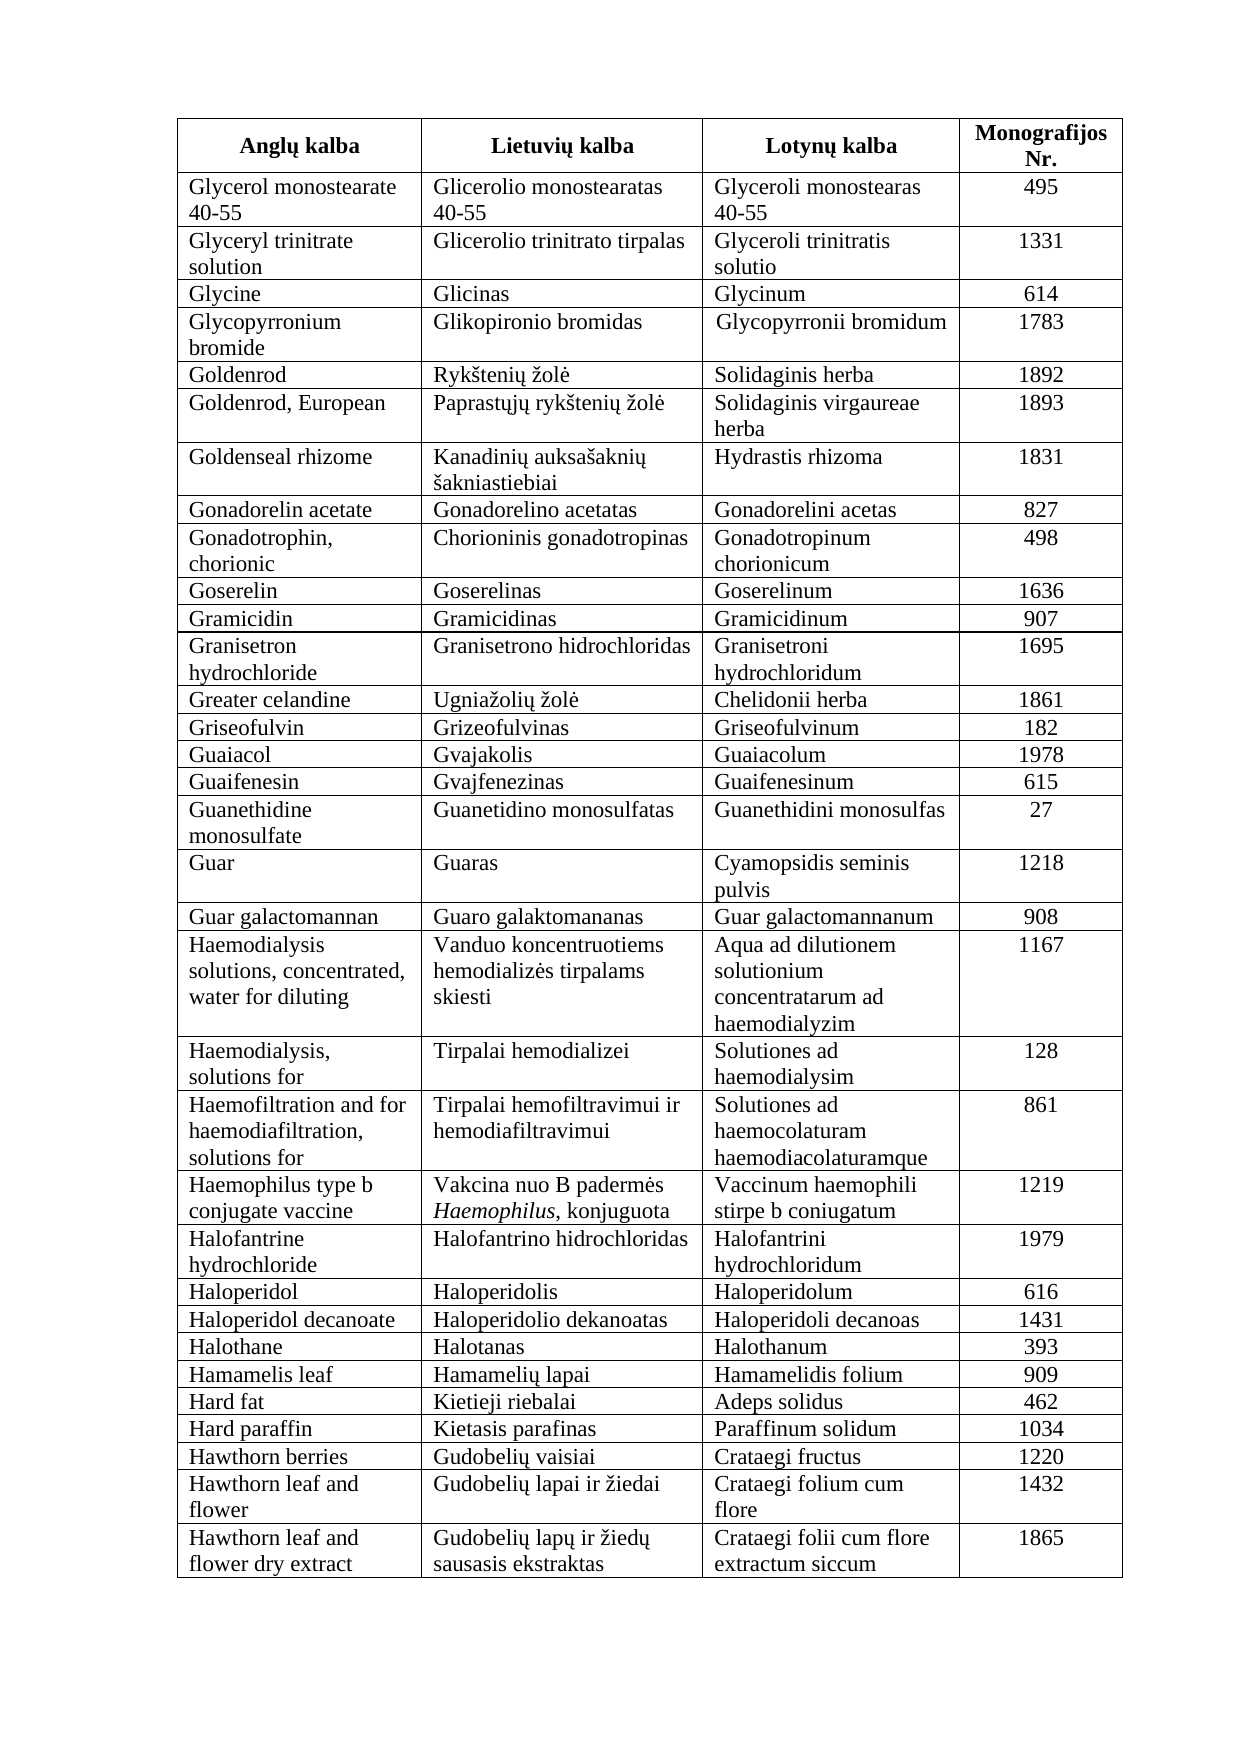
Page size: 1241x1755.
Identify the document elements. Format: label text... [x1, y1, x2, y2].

table_cell Goserelin [178, 578, 421, 604]
table_cell Chelidonii herba [703, 686, 959, 712]
table_cell Gvajakolis [422, 741, 702, 767]
table_cell Hawthorn leaf and flower [178, 1470, 421, 1523]
table_cell Gudobelių vaisiai [422, 1443, 702, 1469]
table_cell Paprastųjų rykštenių žolė [422, 389, 702, 442]
table_cell Halotanas [422, 1333, 702, 1359]
table_cell Crataegi folium cum flore [703, 1470, 959, 1523]
table_cell Crataegi fructus [703, 1443, 959, 1469]
table_cell Hamamelis leaf [178, 1361, 421, 1387]
table_cell Guanethidine monosulfate [178, 796, 421, 848]
table_cell Haloperidol [178, 1279, 421, 1305]
table_header Monografijos Nr. [960, 119, 1122, 172]
table_cell Gramicidin [178, 605, 421, 631]
table_cell 1218 [960, 850, 1122, 902]
table_cell Hawthorn leaf and flower dry extract [178, 1524, 421, 1577]
table_cell Halofantrini hydrochloridum [703, 1225, 959, 1277]
table_cell Chorioninis gonadotropinas [422, 524, 702, 577]
table_cell 1695 [960, 633, 1122, 685]
table_cell Glikopironio bromidas [422, 308, 702, 361]
table_cell Goldenrod, European [178, 389, 421, 442]
table_cell Solidaginis herba [703, 362, 959, 388]
table_cell 462 [960, 1388, 1122, 1414]
table_cell Hamamelidis folium [703, 1361, 959, 1387]
table_header Lotynų kalba [703, 119, 959, 172]
table_cell Goserelinas [422, 578, 702, 604]
table_cell Glicinas [422, 280, 702, 307]
table_cell Guar [178, 850, 421, 902]
table_cell Tirpalai hemodializei [422, 1037, 702, 1090]
table_cell Guanethidini monosulfas [703, 796, 959, 848]
table_cell Haloperidolum [703, 1279, 959, 1305]
table_cell 1034 [960, 1415, 1122, 1442]
table_cell 1892 [960, 362, 1122, 388]
table_cell Hawthorn berries [178, 1443, 421, 1469]
table_cell Gonadorelino acetatas [422, 496, 702, 523]
table_cell Guaras [422, 850, 702, 902]
table_cell Haemodialysis, solutions for [178, 1037, 421, 1090]
table_cell 861 [960, 1091, 1122, 1170]
table_cell Gramicidinum [703, 605, 959, 631]
table_cell Vakcina nuo B padermės Haemophilus, konjuguota [422, 1171, 702, 1224]
table_cell Granisetroni hydrochloridum [703, 633, 959, 685]
table_cell Halothanum [703, 1333, 959, 1359]
table_cell Vaccinum haemophili stirpe b coniugatum [703, 1171, 959, 1224]
table_cell Kanadinių auksašaknių šakniastiebiai [422, 443, 702, 495]
table_cell 827 [960, 496, 1122, 523]
table_cell Guaiacol [178, 741, 421, 767]
table_cell Guaifenesinum [703, 768, 959, 795]
table_cell Griseofulvinum [703, 714, 959, 740]
table_cell Ugniažolių žolė [422, 686, 702, 712]
table_cell 1893 [960, 389, 1122, 442]
table_cell Glycopyrronii bromidum [703, 308, 959, 361]
table_cell Vanduo koncentruotiems hemodializės tirpalams skiesti [422, 931, 702, 1036]
table_cell Glicerolio monostearatas 40-55 [422, 173, 702, 226]
table_cell Guaifenesin [178, 768, 421, 795]
table_cell Gonadorelin acetate [178, 496, 421, 523]
table_cell Hard paraffin [178, 1415, 421, 1442]
table_cell Goserelinum [703, 578, 959, 604]
table_cell Griseofulvin [178, 714, 421, 740]
table_cell 1432 [960, 1470, 1122, 1523]
table_cell Greater celandine [178, 686, 421, 712]
table_cell Granisetrono hidrochloridas [422, 633, 702, 685]
table_cell Adeps solidus [703, 1388, 959, 1414]
table_cell Grizeofulvinas [422, 714, 702, 740]
table_cell 495 [960, 173, 1122, 226]
table_cell 182 [960, 714, 1122, 740]
table_cell Kietasis parafinas [422, 1415, 702, 1442]
table_cell Glicerolio trinitrato tirpalas [422, 227, 702, 279]
table_cell Haemofiltration and for haemodiafiltration, solutions for [178, 1091, 421, 1170]
table_cell 498 [960, 524, 1122, 577]
table_cell Glyceroli trinitratis solutio [703, 227, 959, 279]
table_cell Aqua ad dilutionem solutionium concentratarum ad haemodialyzim [703, 931, 959, 1036]
table_cell Glyceryl trinitrate solution [178, 227, 421, 279]
table_cell Haemophilus type b conjugate vaccine [178, 1171, 421, 1224]
table_cell Halofantrine hydrochloride [178, 1225, 421, 1277]
table_cell 614 [960, 280, 1122, 307]
table_cell Guanetidino monosulfatas [422, 796, 702, 848]
table_cell Guaro galaktomananas [422, 903, 702, 929]
table_cell Granisetron hydrochloride [178, 633, 421, 685]
table_cell Haloperidoli decanoas [703, 1306, 959, 1332]
table_cell 1865 [960, 1524, 1122, 1577]
table_cell Gramicidinas [422, 605, 702, 631]
table_cell Haemodialysis solutions, concentrated, water for diluting [178, 931, 421, 1036]
table_cell 615 [960, 768, 1122, 795]
table_cell Halofantrino hidrochloridas [422, 1225, 702, 1277]
table_cell 27 [960, 796, 1122, 848]
table_cell Gvajfenezinas [422, 768, 702, 795]
table_cell 1219 [960, 1171, 1122, 1224]
table_cell Kietieji riebalai [422, 1388, 702, 1414]
table_cell Guar galactomannan [178, 903, 421, 929]
table_cell Gudobelių lapų ir žiedų sausasis ekstraktas [422, 1524, 702, 1577]
table_cell Guaiacolum [703, 741, 959, 767]
table_cell 128 [960, 1037, 1122, 1090]
table_cell 1331 [960, 227, 1122, 279]
table_cell 393 [960, 1333, 1122, 1359]
table_cell 1167 [960, 931, 1122, 1036]
table_cell Solidaginis virgaureae herba [703, 389, 959, 442]
table_cell Glycine [178, 280, 421, 307]
table_cell 1783 [960, 308, 1122, 361]
table_cell 907 [960, 605, 1122, 631]
table_cell Crataegi folii cum flore extractum siccum [703, 1524, 959, 1577]
table_cell Glycinum [703, 280, 959, 307]
table_cell 1220 [960, 1443, 1122, 1469]
table_cell Solutiones ad haemocolaturam haemodiacolaturamque [703, 1091, 959, 1170]
table_cell Hard fat [178, 1388, 421, 1414]
table_cell Glycopyrronium bromide [178, 308, 421, 361]
table_cell Gonadorelini acetas [703, 496, 959, 523]
table_cell Gonadotrophin, chorionic [178, 524, 421, 577]
table_cell Tirpalai hemofiltravimui ir hemodiafiltravimui [422, 1091, 702, 1170]
table_cell Gonadotropinum chorionicum [703, 524, 959, 577]
table_cell Rykštenių žolė [422, 362, 702, 388]
table_cell Cyamopsidis seminis pulvis [703, 850, 959, 902]
table_cell 1861 [960, 686, 1122, 712]
table_cell Gudobelių lapai ir žiedai [422, 1470, 702, 1523]
table_cell 1636 [960, 578, 1122, 604]
table_cell Guar galactomannanum [703, 903, 959, 929]
table_cell Halothane [178, 1333, 421, 1359]
table_cell Glyceroli monostearas 40-55 [703, 173, 959, 226]
table_header Anglų kalba [178, 119, 421, 172]
table_header Lietuvių kalba [422, 119, 702, 172]
table_cell 616 [960, 1279, 1122, 1305]
table_cell 1978 [960, 741, 1122, 767]
table_cell 1431 [960, 1306, 1122, 1332]
table_cell Goldenrod [178, 362, 421, 388]
table_cell 1979 [960, 1225, 1122, 1277]
table_cell Hamamelių lapai [422, 1361, 702, 1387]
table_cell Haloperidolis [422, 1279, 702, 1305]
table_cell Solutiones ad haemodialysim [703, 1037, 959, 1090]
table_cell Paraffinum solidum [703, 1415, 959, 1442]
table_cell Haloperidol decanoate [178, 1306, 421, 1332]
table_cell Goldenseal rhizome [178, 443, 421, 495]
table_cell 908 [960, 903, 1122, 929]
table_cell Haloperidolio dekanoatas [422, 1306, 702, 1332]
table_cell 1831 [960, 443, 1122, 495]
table_cell Hydrastis rhizoma [703, 443, 959, 495]
table_cell 909 [960, 1361, 1122, 1387]
table_cell Glycerol monostearate 40-55 [178, 173, 421, 226]
